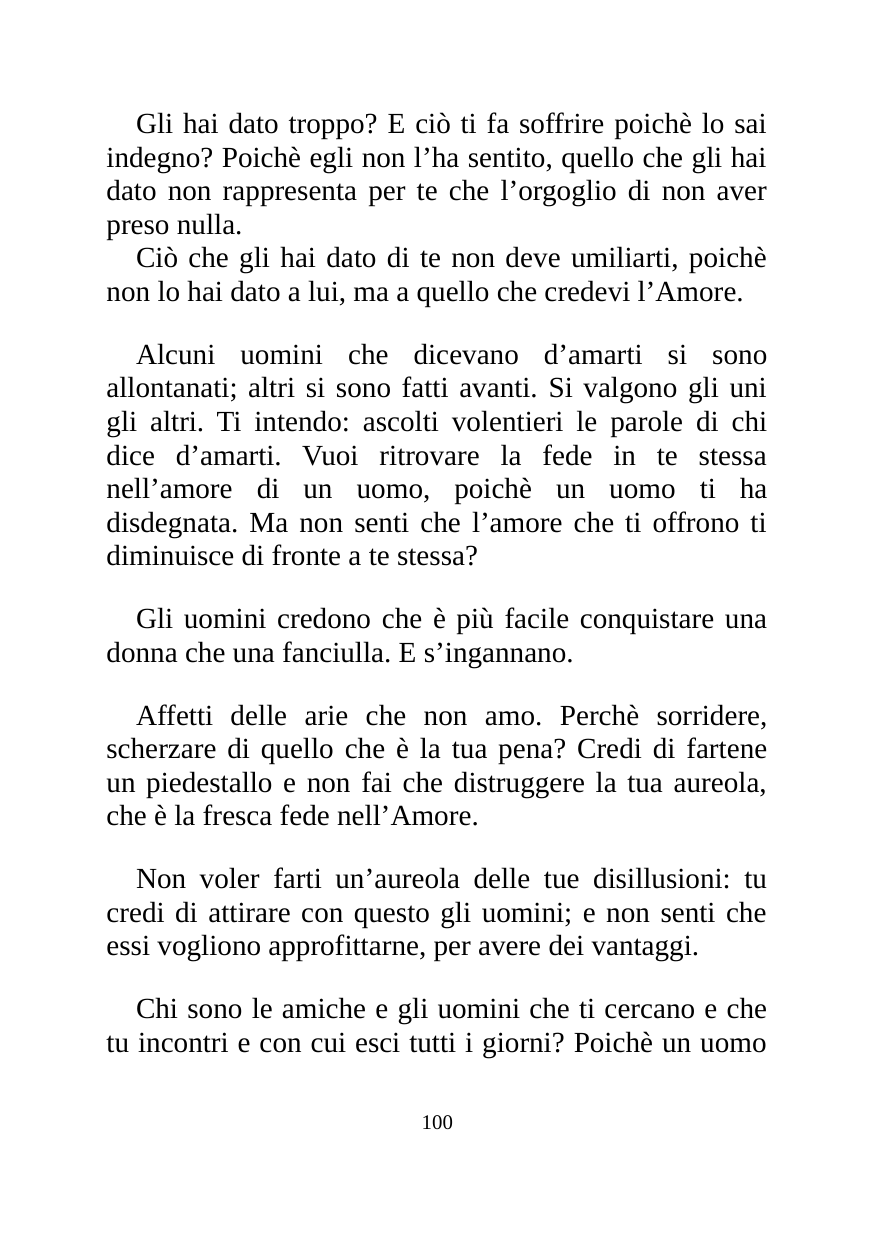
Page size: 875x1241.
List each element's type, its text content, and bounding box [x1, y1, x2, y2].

text Ciò che gli hai dato di te non deve umiliarti, poichè non lo hai dato a lui, ma a quello che credevi l’Amore. [106, 240, 768, 307]
text Alcuni uomini che dicevano d’amarti si sono allontanati; altri si sono fatti avanti. Si valgono gli uni gli altri. Ti intendo: ascolti volentieri le parole di chi dice d’amarti. Vuoi ritrovare la fede in te stessa nell’amore di un uomo, poichè un uomo ti ha disdegnata. Ma non senti che l’amore che ti offrono ti diminuisce di fronte a te stessa? [106, 337, 768, 572]
text Chi sono le amiche e gli uomini che ti cercano e che tu incontri e con cui esci tutti i giorni? Poichè un uomo [106, 992, 768, 1059]
text Gli uomini credono che è più facile conquistare una donna che una fanciulla. E s’ingannano. [106, 601, 768, 668]
text Affetti delle arie che non amo. Perchè sorridere, scherzare di quello che è la tua pena? Credi di fartene un piedestallo e non fai che distruggere la tua aureola, che è la fresca fede nell’Amore. [106, 698, 768, 832]
text Gli hai dato troppo? E ciò ti fa soffrire poichè lo sai indegno? Poichè egli non l’ha sentito, quello che gli hai dato non rappresenta per te che l’orgoglio di non aver preso nulla. [106, 106, 768, 240]
text Non voler farti un’aureola delle tue disillusioni: tu credi di attirare con questo gli uomini; e non senti che essi vogliono approfittarne, per avere dei vantaggi. [106, 861, 768, 962]
